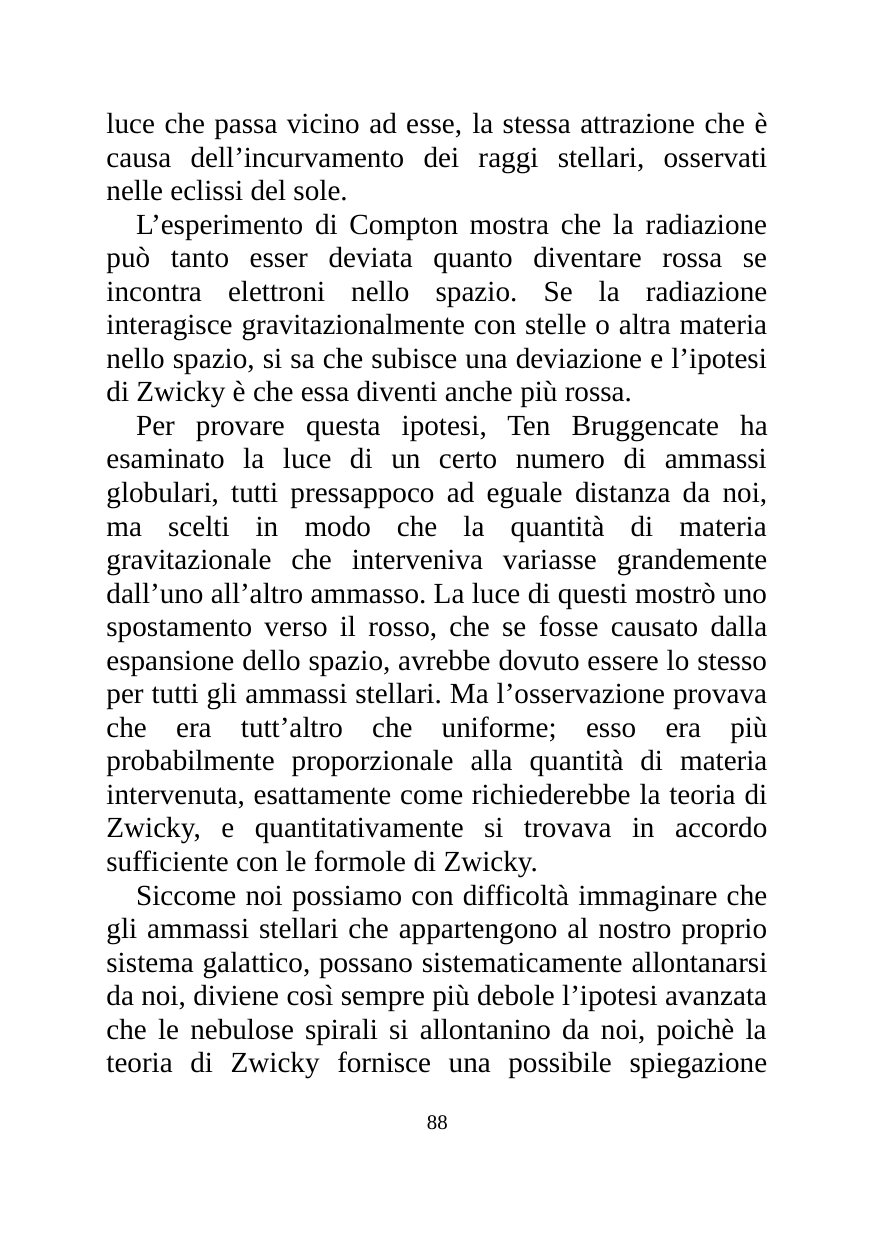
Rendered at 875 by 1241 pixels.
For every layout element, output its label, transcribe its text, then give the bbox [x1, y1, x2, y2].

text luce che passa vicino ad esse, la stessa attrazione che è causa dell’incurvamento dei raggi stellari, osservati nelle eclissi del sole. [106, 106, 768, 207]
text L’esperimento di Compton mostra che la radiazione può tanto esser deviata quanto diventare rossa se incontra elettroni nello spazio. Se la radiazione interagisce gravitazionalmente con stelle o altra materia nello spazio, si sa che subisce una deviazione e l’ipotesi di Zwicky è che essa diventi anche più rossa. [106, 207, 768, 408]
text Siccome noi possiamo con difficoltà immaginare che gli ammassi stellari che appartengono al nostro proprio sistema galattico, possano sistematicamente allontanarsi da noi, diviene così sempre più debole l’ipotesi avanzata che le nebulose spirali si allontanino da noi, poichè la teoria di Zwicky fornisce una possibile spiegazione [106, 878, 768, 1079]
text Per provare questa ipotesi, Ten Bruggencate ha esaminato la luce di un certo numero di ammassi globulari, tutti pressappoco ad eguale distanza da noi, ma scelti in modo che la quantità di materia gravitazionale che interveniva variasse grandemente dall’uno all’altro ammasso. La luce di questi mostrò uno spostamento verso il rosso, che se fosse causato dalla espansione dello spazio, avrebbe dovuto essere lo stesso per tutti gli ammassi stellari. Ma l’osservazione provava che era tutt’altro che uniforme; esso era più probabilmente proporzionale alla quantità di materia intervenuta, esattamente come richiederebbe la teoria di Zwicky, e quantitativamente si trovava in accordo sufficiente con le formole di Zwicky. [106, 408, 768, 878]
